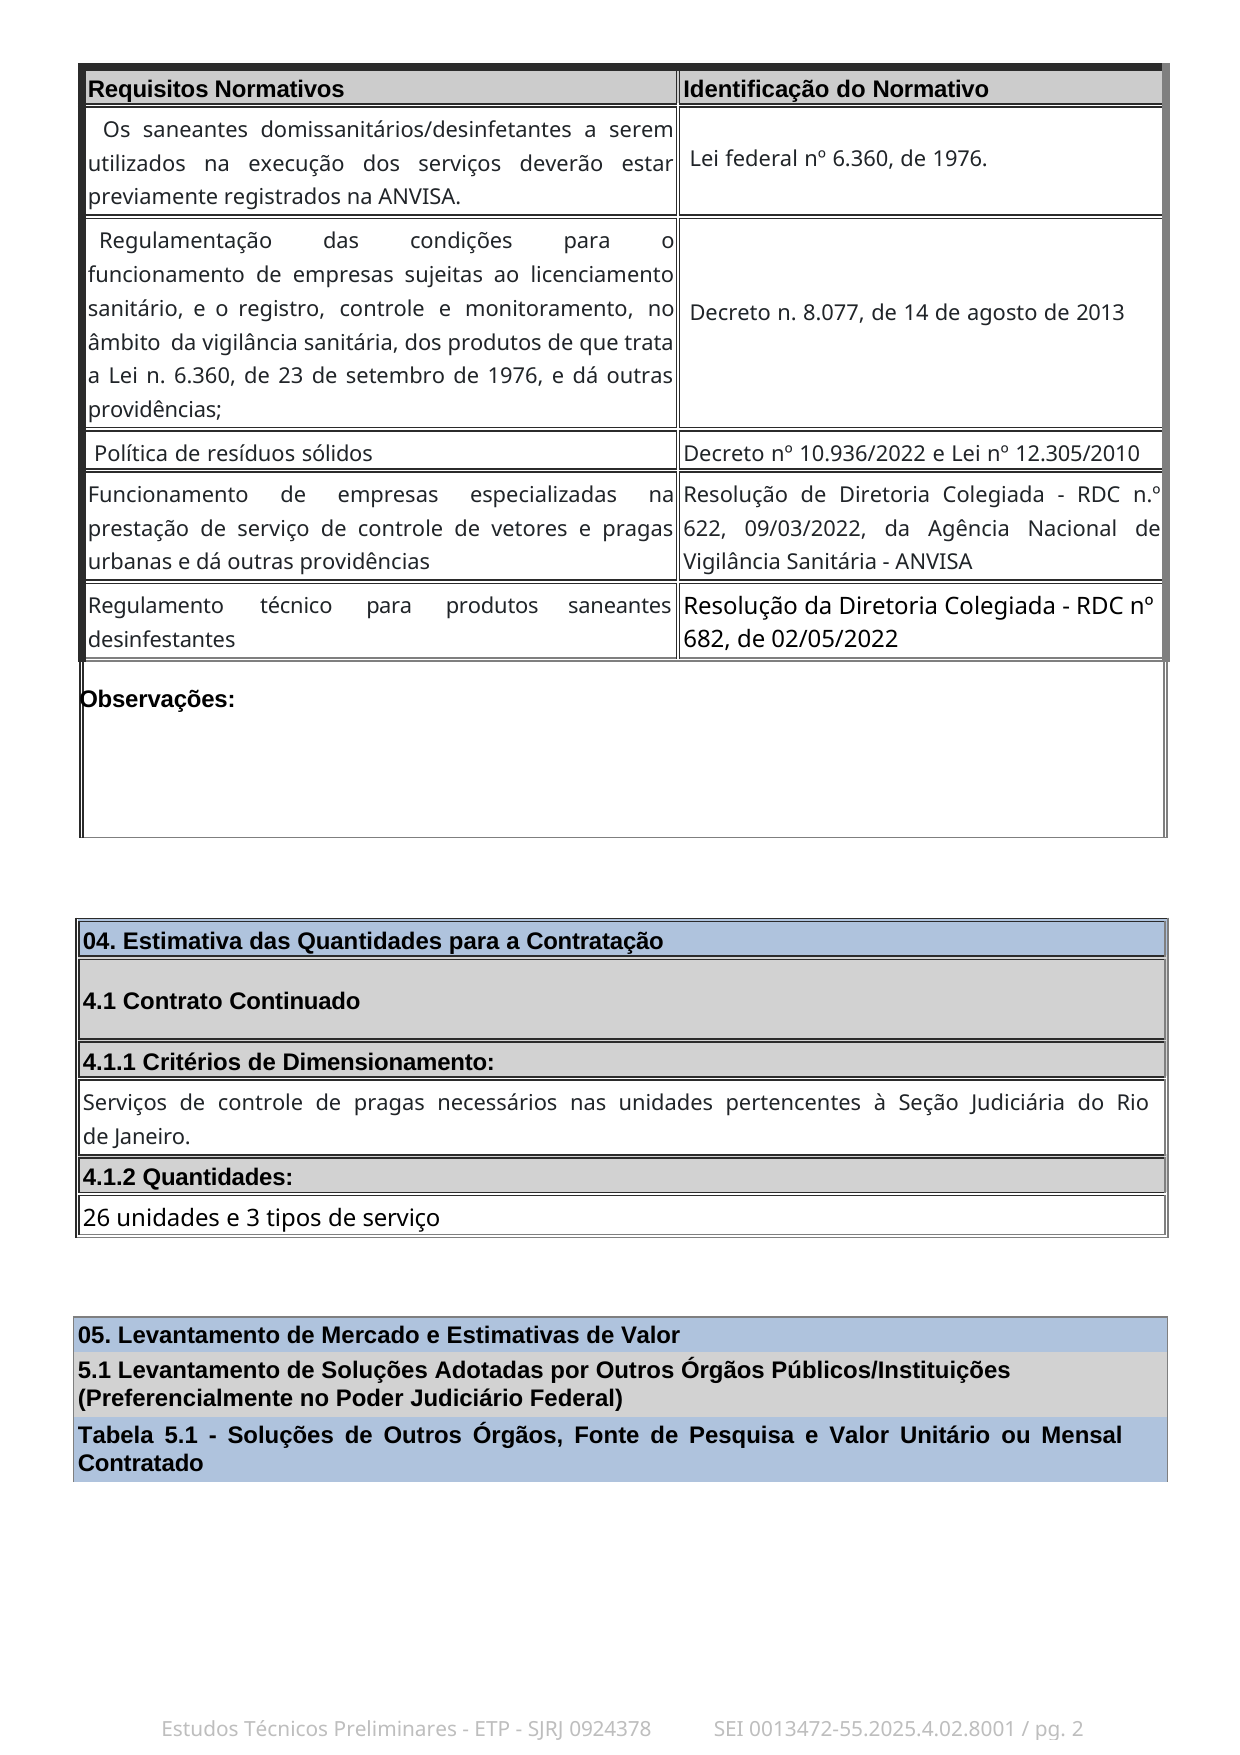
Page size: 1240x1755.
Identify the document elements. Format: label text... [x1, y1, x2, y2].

table_cell técnico [248, 584, 348, 657]
table_cell Os saneantes domissanitários/desinfetantes a serem utilizados na execução dos serviços deverão estar previamente registrados na ANVISA. [86, 108, 676, 214]
table_cell Funcionamento de empresas especializadas na prestação de serviço de controle de vetores e pragas urbanas e dá outras providências [86, 473, 676, 579]
table_cell Decreto nº 10.936/2022 e Lei nº 12.305/2010 [680, 432, 1162, 468]
table_cell 5.1 Levantamento de Soluções Adotadas por Outros Órgãos Públicos/Instituições (Preferencialmente no Poder Judiciário Federal) [74, 1352, 1167, 1417]
table_cell Resolução da Diretoria Colegiada - RDC nº 682, de 02/05/2022 [680, 584, 1162, 657]
table_cell Regulamentação das condições para o funcionamento de empresas sujeitas ao licenciamento sanitário, e o registro, controle e monitoramento, no âmbito da vigilância sanitária, dos produtos de que trata a Lei n. 6.360, de 23 de setembro de 1976, e dá outras providências; [86, 219, 676, 427]
table_cell saneantes [550, 584, 676, 657]
table_cell 4.1 Contrato Continuado [80, 960, 1164, 1038]
table_cell para [348, 584, 428, 657]
table_cell Regulamento desinfestantes [86, 584, 248, 657]
table_cell 4.1.2 Quantidades: [80, 1159, 1164, 1192]
table_header 05. Levantamento de Mercado e Estimativas de Valor [74, 1318, 1167, 1352]
table_header Requisitos Normativos [86, 71, 676, 103]
table_cell 4.1.1 Critérios de Dimensionamento: [80, 1043, 1164, 1076]
table_cell Política de resíduos sólidos [86, 432, 676, 468]
table_cell 26 unidades e 3 tipos de serviço [80, 1196, 1164, 1233]
table_cell Resolução de Diretoria Colegiada - RDC n.º 622, 09/03/2022, da Agência Nacional de Vigilância Sanitária - ANVISA [680, 473, 1162, 579]
table_cell Decreto n. 8.077, de 14 de agosto de 2013 [680, 219, 1162, 427]
table_cell produtos [428, 584, 550, 657]
table_header 04. Estimativa das Quantidades para a Contratação [80, 922, 1164, 955]
table_header Identificação do Normativo [680, 71, 1162, 103]
table_cell Lei federal nº 6.360, de 1976. [680, 108, 1162, 214]
table_cell Observações: [84, 662, 1163, 837]
table_cell Serviços de controle de pragas necessários nas unidades pertencentes à Seção Judiciária do Rio de Janeiro. [80, 1081, 1164, 1154]
table_cell Tabela 5.1 - Soluções de Outros Órgãos, Fonte de Pesquisa e Valor Unitário ou Mensal Contratado [74, 1417, 1167, 1482]
